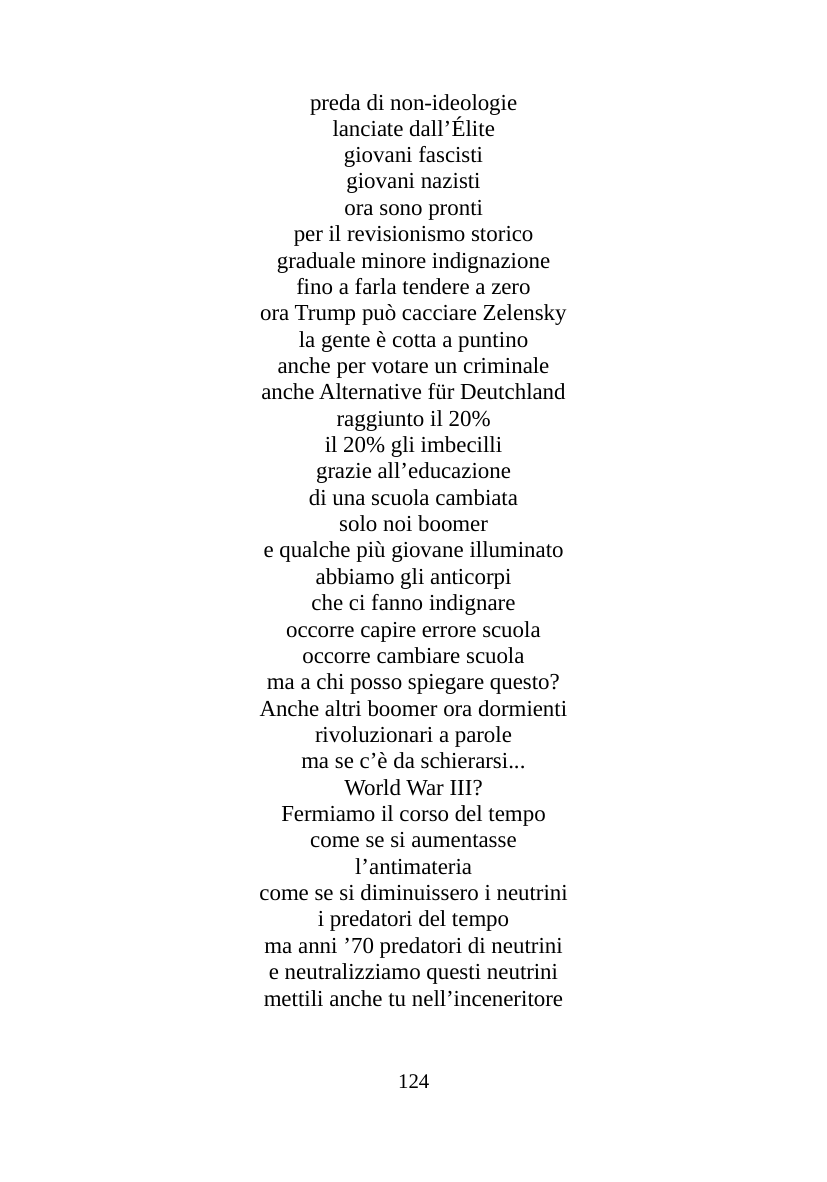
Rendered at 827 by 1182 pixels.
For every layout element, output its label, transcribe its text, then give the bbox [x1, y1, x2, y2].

text e neutralizziamo questi neutrini [88, 958, 738, 984]
text anche per votare un criminale [88, 352, 738, 378]
text ma a chi posso spiegare questo? [88, 668, 738, 695]
text giovani nazisti [88, 168, 738, 194]
text rivoluzionari a parole [88, 721, 738, 747]
text ora sono pronti [88, 194, 738, 220]
text World War III? [88, 774, 738, 800]
text Anche altri boomer ora dormienti [88, 695, 738, 721]
text ora Trump può cacciare Zelensky [88, 299, 738, 326]
text lanciate dall’élite [88, 115, 738, 141]
text che ci fanno indignare [88, 589, 738, 616]
text ma anni ’70 predatori di neutrini [88, 932, 738, 958]
text raggiunto il 20% [88, 405, 738, 431]
text e qualche più giovane illuminato [88, 537, 738, 563]
text preda di non-ideologie [88, 88, 738, 115]
text l’antimateria [88, 853, 738, 879]
text il 20% gli imbecilli [88, 431, 738, 457]
text ma se c’è da schierarsi... [88, 747, 738, 774]
text come se si aumentasse [88, 826, 738, 853]
text di una scuola cambiata [88, 484, 738, 510]
text mettili anche tu nell’inceneritore [88, 984, 738, 1011]
text solo noi boomer [88, 510, 738, 537]
text per il revisionismo storico [88, 220, 738, 247]
text occorre cambiare scuola [88, 642, 738, 668]
text la gente è cotta a puntino [88, 326, 738, 352]
text giovani fascisti [88, 141, 738, 168]
text i predatori del tempo [88, 906, 738, 932]
text come se si diminuissero i neutrini [88, 879, 738, 906]
text occorre capire errore scuola [88, 616, 738, 642]
text grazie all’educazione [88, 457, 738, 484]
text fino a farla tendere a zero [88, 273, 738, 299]
text abbiamo gli anticorpi [88, 563, 738, 589]
text Fermiamo il corso del tempo [88, 800, 738, 826]
text graduale minore indignazione [88, 247, 738, 273]
text anche Alternative für Deutchland [88, 378, 738, 405]
